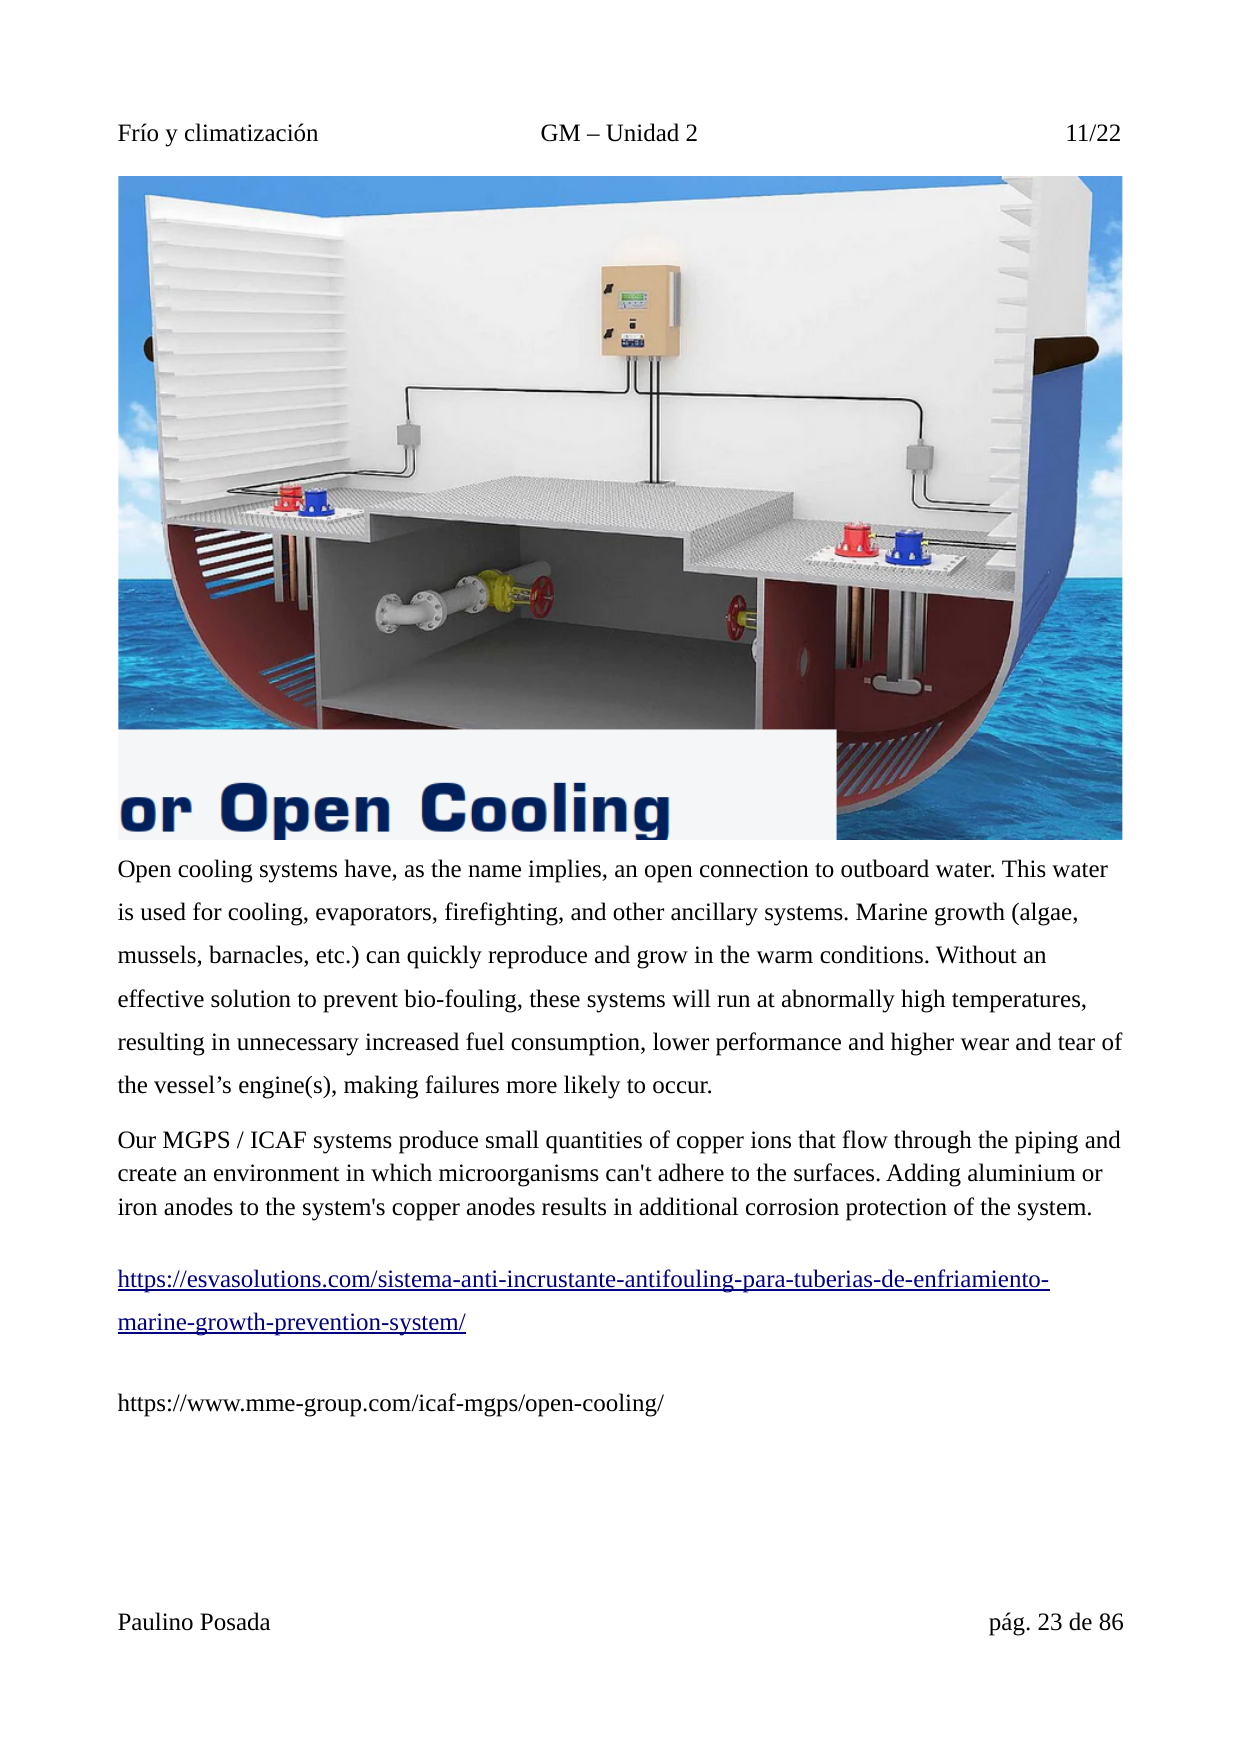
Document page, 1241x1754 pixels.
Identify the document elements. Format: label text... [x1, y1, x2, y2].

picture [118, 176, 1123, 840]
text Open cooling systems have, as the name implies, an open connection to outboard water. This water is used for cooling, evaporators, firefighting, and other ancillary systems. Marine growth (algae, mussels, barnacles, etc.) can quickly reproduce and grow in the warm conditions. Without an effective solution to prevent bio-fouling, these systems will run at abnormally high temperatures, resulting in unnecessary increased fuel consumption, lower performance and higher wear and tear of the vessel’s engine(s), making failures more likely to occur. [117, 840, 1123, 1099]
text https://www.mme-group.com/icaf-mgps/open-cooling/ [117, 1388, 1123, 1417]
text Our MGPS / ICAF systems produce small quantities of copper ions that flow through the piping and create an environment in which microorganisms can't adhere to the surfaces. Adding aluminium or iron anodes to the system's copper anodes results in additional corrosion protection of the system. [117, 1126, 1123, 1220]
text https://esvasolutions.com/sistema-anti-incrustante-antifouling-para-tuberias-de-enfriamiento-marine-growth-prevention-system/ [117, 1264, 1123, 1336]
